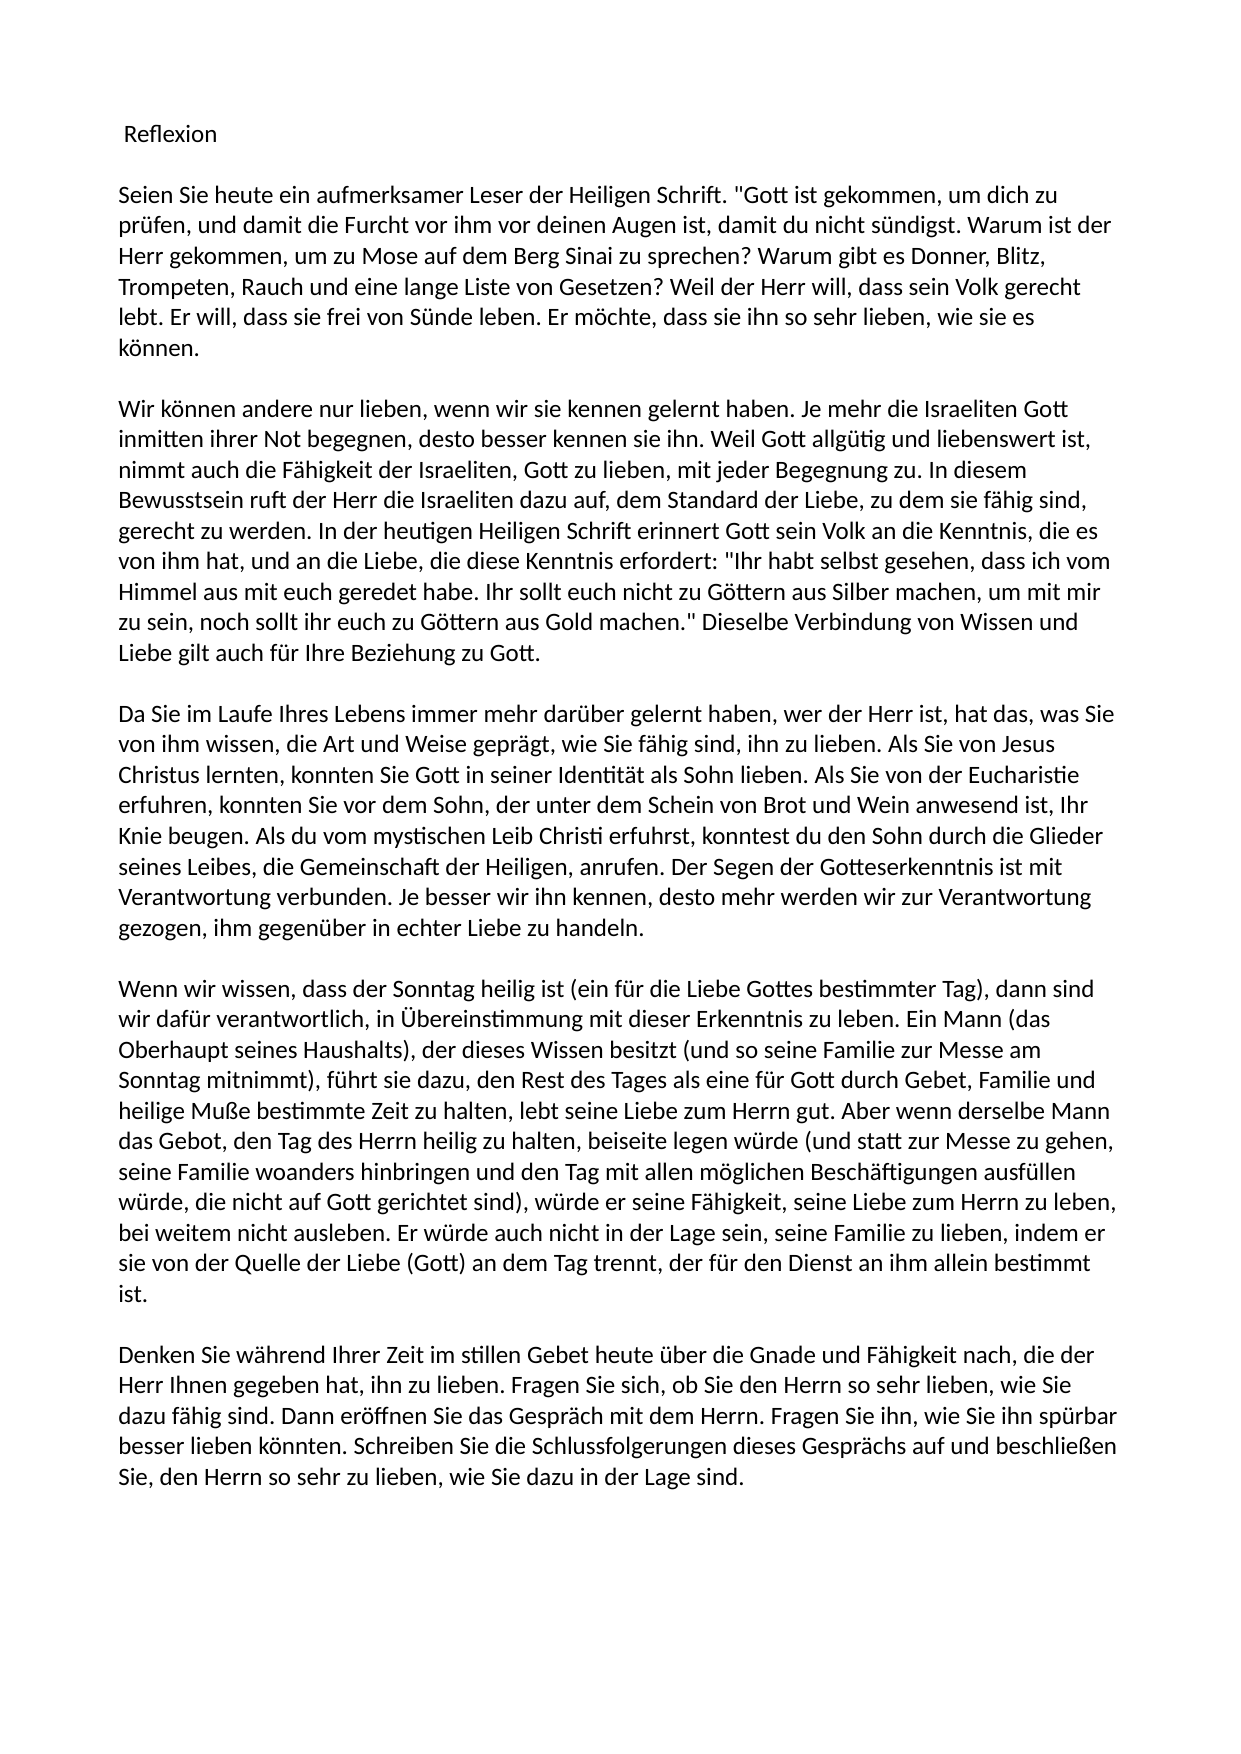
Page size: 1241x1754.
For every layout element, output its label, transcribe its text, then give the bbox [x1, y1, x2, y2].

text Reflexion Seien Sie heute ein aufmerksamer Leser der Heiligen Schrift. "Gott ist gekommen, um dich zu prüfen, und damit die Furcht vor ihm vor deinen Augen ist, damit du nicht sündigst. Warum ist der Herr gekommen, um zu Mose auf dem Berg Sinai zu sprechen? Warum gibt es Donner, Blitz, Trompeten, Rauch und eine lange Liste von Gesetzen? Weil der Herr will, dass sein Volk gerecht lebt. Er will, dass sie frei von Sünde leben. Er möchte, dass sie ihn so sehr lieben, wie sie es können. Wir können andere nur lieben, wenn wir sie kennen gelernt haben. Je mehr die Israeliten Gott inmitten ihrer Not begegnen, desto besser kennen sie ihn. Weil Gott allgütig und liebenswert ist, nimmt auch die Fähigkeit der Israeliten, Gott zu lieben, mit jeder Begegnung zu. In diesem Bewusstsein ruft der Herr die Israeliten dazu auf, dem Standard der Liebe, zu dem sie fähig sind, gerecht zu werden. In der heutigen Heiligen Schrift erinnert Gott sein Volk an die Kenntnis, die es von ihm hat, und an die Liebe, die diese Kenntnis erfordert: "Ihr habt selbst gesehen, dass ich vom Himmel aus mit euch geredet habe. Ihr sollt euch nicht zu Göttern aus Silber machen, um mit mir zu sein, noch sollt ihr euch zu Göttern aus Gold machen." Dieselbe Verbindung von Wissen und Liebe gilt auch für Ihre Beziehung zu Gott. Da Sie im Laufe Ihres Lebens immer mehr darüber gelernt haben, wer der Herr ist, hat das, was Sie von ihm wissen, die Art und Weise geprägt, wie Sie fähig sind, ihn zu lieben. Als Sie von Jesus Christus lernten, konnten Sie Gott in seiner Identität als Sohn lieben. Als Sie von der Eucharistie erfuhren, konnten Sie vor dem Sohn, der unter dem Schein von Brot und Wein anwesend ist, Ihr Knie beugen. Als du vom mystischen Leib Christi erfuhrst, konntest du den Sohn durch die Glieder seines Leibes, die Gemeinschaft der Heiligen, anrufen. Der Segen der Gotteserkenntnis ist mit Verantwortung verbunden. Je besser wir ihn kennen, desto mehr werden wir zur Verantwortung gezogen, ihm gegenüber in echter Liebe zu handeln. Wenn wir wissen, dass der Sonntag heilig ist (ein für die Liebe Gottes bestimmter Tag), dann sind wir dafür verantwortlich, in Übereinstimmung mit dieser Erkenntnis zu leben. Ein Mann (das Oberhaupt seines Haushalts), der dieses Wissen besitzt (und so seine Familie zur Messe am Sonntag mitnimmt), führt sie dazu, den Rest des Tages als eine für Gott durch Gebet, Familie und heilige Muße bestimmte Zeit zu halten, lebt seine Liebe zum Herrn gut. Aber wenn derselbe Mann das Gebot, den Tag des Herrn heilig zu halten, beiseite legen würde (und statt zur Messe zu gehen, seine Familie woanders hinbringen und den Tag mit allen möglichen Beschäftigungen ausfüllen würde, die nicht auf Gott gerichtet sind), würde er seine Fähigkeit, seine Liebe zum Herrn zu leben, bei weitem nicht ausleben. Er würde auch nicht in der Lage sein, seine Familie zu lieben, indem er sie von der Quelle der Liebe (Gott) an dem Tag trennt, der für den Dienst an ihm allein bestimmt ist. Denken Sie während Ihrer Zeit im stillen Gebet heute über die Gnade und Fähigkeit nach, die der Herr Ihnen gegeben hat, ihn zu lieben. Fragen Sie sich, ob Sie den Herrn so sehr lieben, wie Sie dazu fähig sind. Dann eröffnen Sie das Gespräch mit dem Herrn. Fragen Sie ihn, wie Sie ihn spürbar besser lieben könnten. Schreiben Sie die Schlussfolgerungen dieses Gesprächs auf und beschließen Sie, den Herrn so sehr zu lieben, wie Sie dazu in der Lage sind. [118, 118, 1122, 1522]
